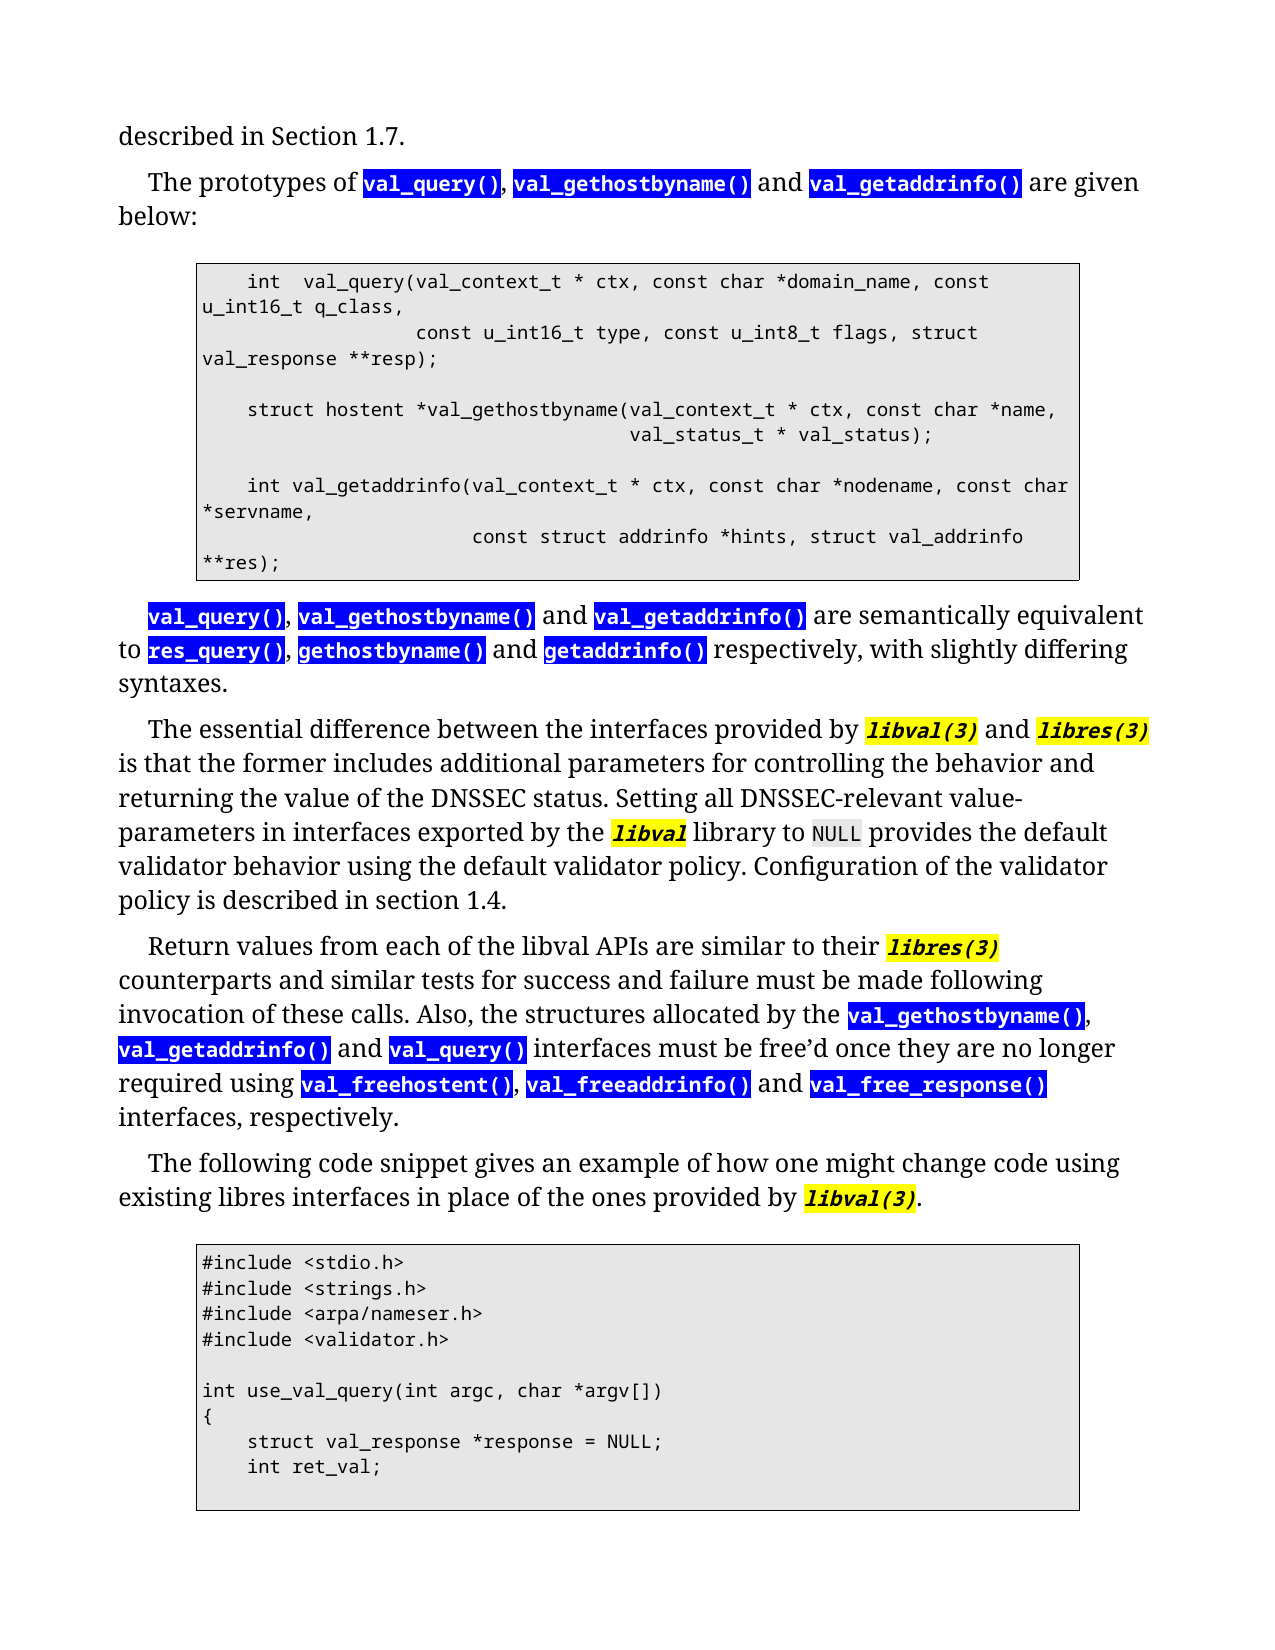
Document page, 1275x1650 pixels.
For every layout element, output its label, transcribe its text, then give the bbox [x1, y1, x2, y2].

table_header #include <stdio.h> #include <strings.h> #include <arpa/nameser.h> #include <validator.h> int use_val_query(int argc, char *argv[]) { struct val_response *response = NULL; int ret_val; [197, 1245, 1079, 1510]
text Return values from each of the libval APIs are similar to their libres(3) counterparts and similar tests for success and failure must be made following invocation of these calls. Also, the structures allocated by the val_gethostbyname(), val_getaddrinfo() and val_query() interfaces must be free’d once they are no longer required using val_freehostent(), val_freeaddrinfo() and val_free_response() interfaces, respectively. [118, 929, 1157, 1133]
table_header int val_query(val_context_t * ctx, const char *domain_name, const u_int16_t q_class, const u_int16_t type, const u_int8_t flags, struct val_response **resp); struct hostent *val_gethostbyname(val_context_t * ctx, const char *name, val_status_t * val_status); int val_getaddrinfo(val_context_t * ctx, const char *nodename, const char *servname, const struct addrinfo *hints, struct val_addrinfo **res); [197, 264, 1079, 580]
text The prototypes of val_query(), val_gethostbyname() and val_getaddrinfo() are given below: [118, 165, 1157, 233]
text The following code snippet gives an example of how one might change code using existing libres interfaces in place of the ones provided by libval(3). [118, 1146, 1157, 1214]
text The essential difference between the interfaces provided by libval(3) and libres(3) is that the former includes additional parameters for controlling the behavior and returning the value of the DNSSEC status. Setting all DNSSEC-relevant value-parameters in interfaces exported by the libval library to NULL provides the default validator behavior using the default validator policy. Configuration of the validator policy is described in section 1.4. [118, 712, 1157, 916]
text val_query(), val_gethostbyname() and val_getaddrinfo() are semantically equivalent to res_query(), gethostbyname() and getaddrinfo() respectively, with slightly differing syntaxes. [118, 597, 1157, 699]
text described in Section 1.7. [118, 118, 1157, 152]
